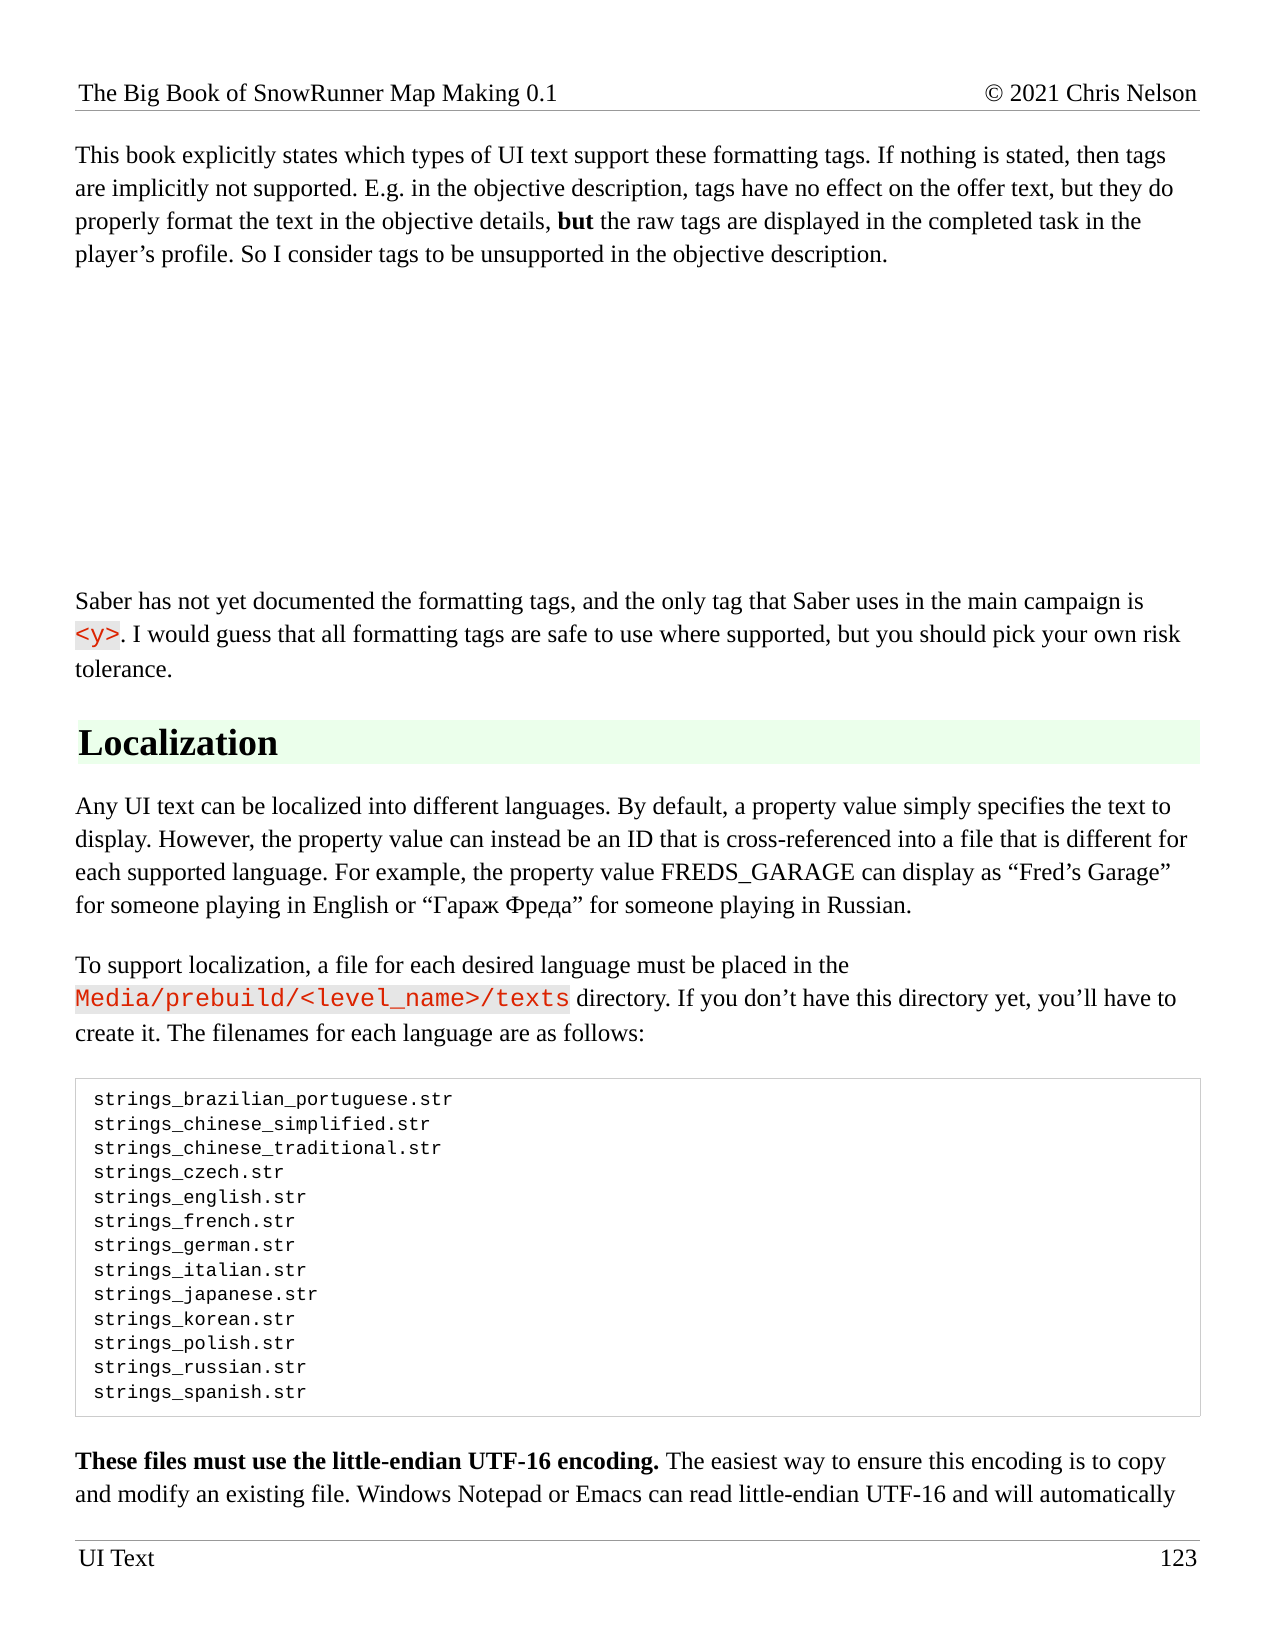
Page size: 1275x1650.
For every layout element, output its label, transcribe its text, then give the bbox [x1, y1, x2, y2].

text strings_italian.str [76, 1248, 1200, 1273]
text These files must use the little-endian UTF-16 encoding. The easiest way to ensure this encoding is to copy and modify an existing file. Windows Notepad or Emacs can read little-endian UTF-16 and will automatically [75, 1446, 1200, 1508]
text strings_japanese.str [76, 1273, 1200, 1297]
text strings_spanish.str [76, 1370, 1200, 1416]
text strings_korean.str [76, 1297, 1200, 1322]
text strings_russian.str [76, 1346, 1200, 1370]
subtitle Localization [78, 720, 1200, 764]
text To support localization, a file for each desired language must be placed in the Media/prebuild/<level_name>/texts directory. If you don’t have this directory yet, you’ll have to create it. The filenames for each language are as follows: [75, 950, 1200, 1047]
text strings_polish.str [76, 1322, 1200, 1346]
text Saber has not yet documented the formatting tags, and the only tag that Saber uses in the main campaign is <y>. I would guess that all formatting tags are safe to use where supported, but you should pick your own risk tolerance. [75, 586, 1200, 683]
text This book explicitly states which types of UI text support these formatting tags. If nothing is stated, then tags are implicitly not supported. E.g. in the objective description, tags have no effect on the offer text, but they do properly format the text in the objective details, but the raw tags are displayed in the completed task in the player’s profile. So I consider tags to be unsupported in the objective description. [75, 140, 1200, 268]
text strings_english.str [76, 1175, 1200, 1200]
text strings_chinese_traditional.str [76, 1127, 1200, 1151]
text strings_french.str [76, 1200, 1200, 1224]
text Any UI text can be localized into different languages. By default, a property value simply specifies the text to display. However, the property value can instead be an ID that is cross-referenced into a file that is different for each supported language. For example, the property value FREDS_GARAGE can display as “Fred’s Garage” for someone playing in English or “Гараж Фреда” for someone playing in Russian. [75, 791, 1200, 918]
text strings_chinese_simplified.str [76, 1102, 1200, 1127]
text strings_czech.str [76, 1151, 1200, 1175]
text strings_brazilian_portuguese.str [76, 1079, 1200, 1102]
text strings_german.str [76, 1224, 1200, 1248]
